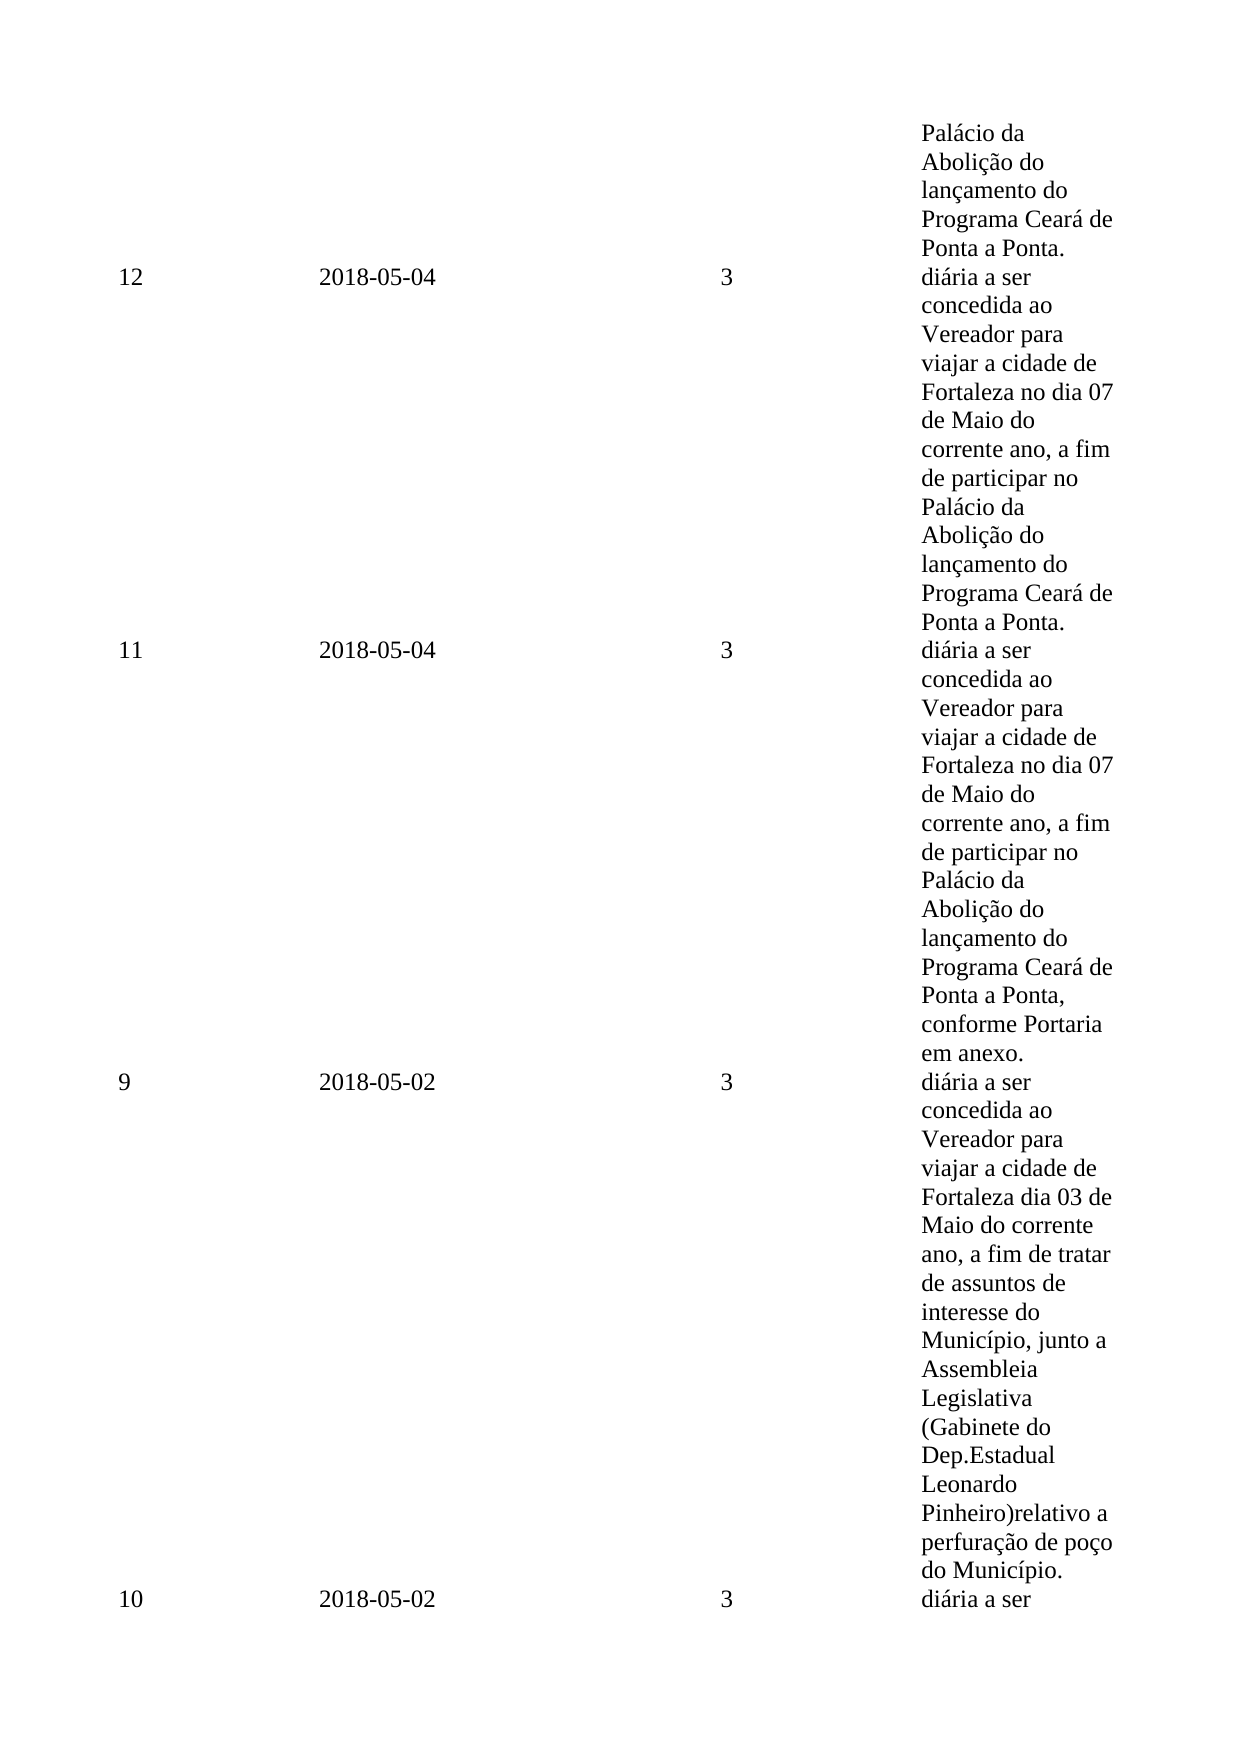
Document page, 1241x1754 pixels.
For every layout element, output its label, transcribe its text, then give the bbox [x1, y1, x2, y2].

table_cell 10 [118, 1584, 319, 1613]
table_cell [319, 118, 519, 262]
table_cell 9 [118, 1067, 319, 1584]
table_cell 2018-05-02 [319, 1584, 519, 1613]
table_cell 11 [118, 636, 319, 1067]
table_cell [520, 118, 720, 262]
table_cell 12 [118, 262, 319, 636]
table_cell 2018-05-04 [319, 636, 519, 1067]
table_cell diária a ser concedida ao Vereador para viajar a cidade de Fortaleza no dia 07 de Maio do corrente ano, a fim de participar no Palácio da Abolição do lançamento do Programa Ceará de Ponta a Ponta. [921, 262, 1122, 636]
table_cell [520, 636, 720, 1067]
table_cell [118, 118, 319, 262]
table_cell 3 [720, 636, 921, 1067]
table_cell [520, 1584, 720, 1613]
table_cell [520, 262, 720, 636]
table_cell 2018-05-04 [319, 262, 519, 636]
table_cell diária a ser concedida ao Vereador para viajar a cidade de Fortaleza no dia 07 de Maio do corrente ano, a fim de participar no Palácio da Abolição do lançamento do Programa Ceará de Ponta a Ponta, conforme Portaria em anexo. [921, 636, 1122, 1067]
table_cell diária a ser [921, 1584, 1122, 1613]
table_cell [520, 1067, 720, 1584]
table_cell Palácio da Abolição do lançamento do Programa Ceará de Ponta a Ponta. [921, 118, 1122, 262]
table_cell [720, 118, 921, 262]
table_cell diária a ser concedida ao Vereador para viajar a cidade de Fortaleza dia 03 de Maio do corrente ano, a fim de tratar de assuntos de interesse do Município, junto a Assembleia Legislativa (Gabinete do Dep.Estadual Leonardo Pinheiro)relativo a perfuração de poço do Município. [921, 1067, 1122, 1584]
table_cell 3 [720, 262, 921, 636]
table_cell 3 [720, 1067, 921, 1584]
table_cell 3 [720, 1584, 921, 1613]
table_cell 2018-05-02 [319, 1067, 519, 1584]
